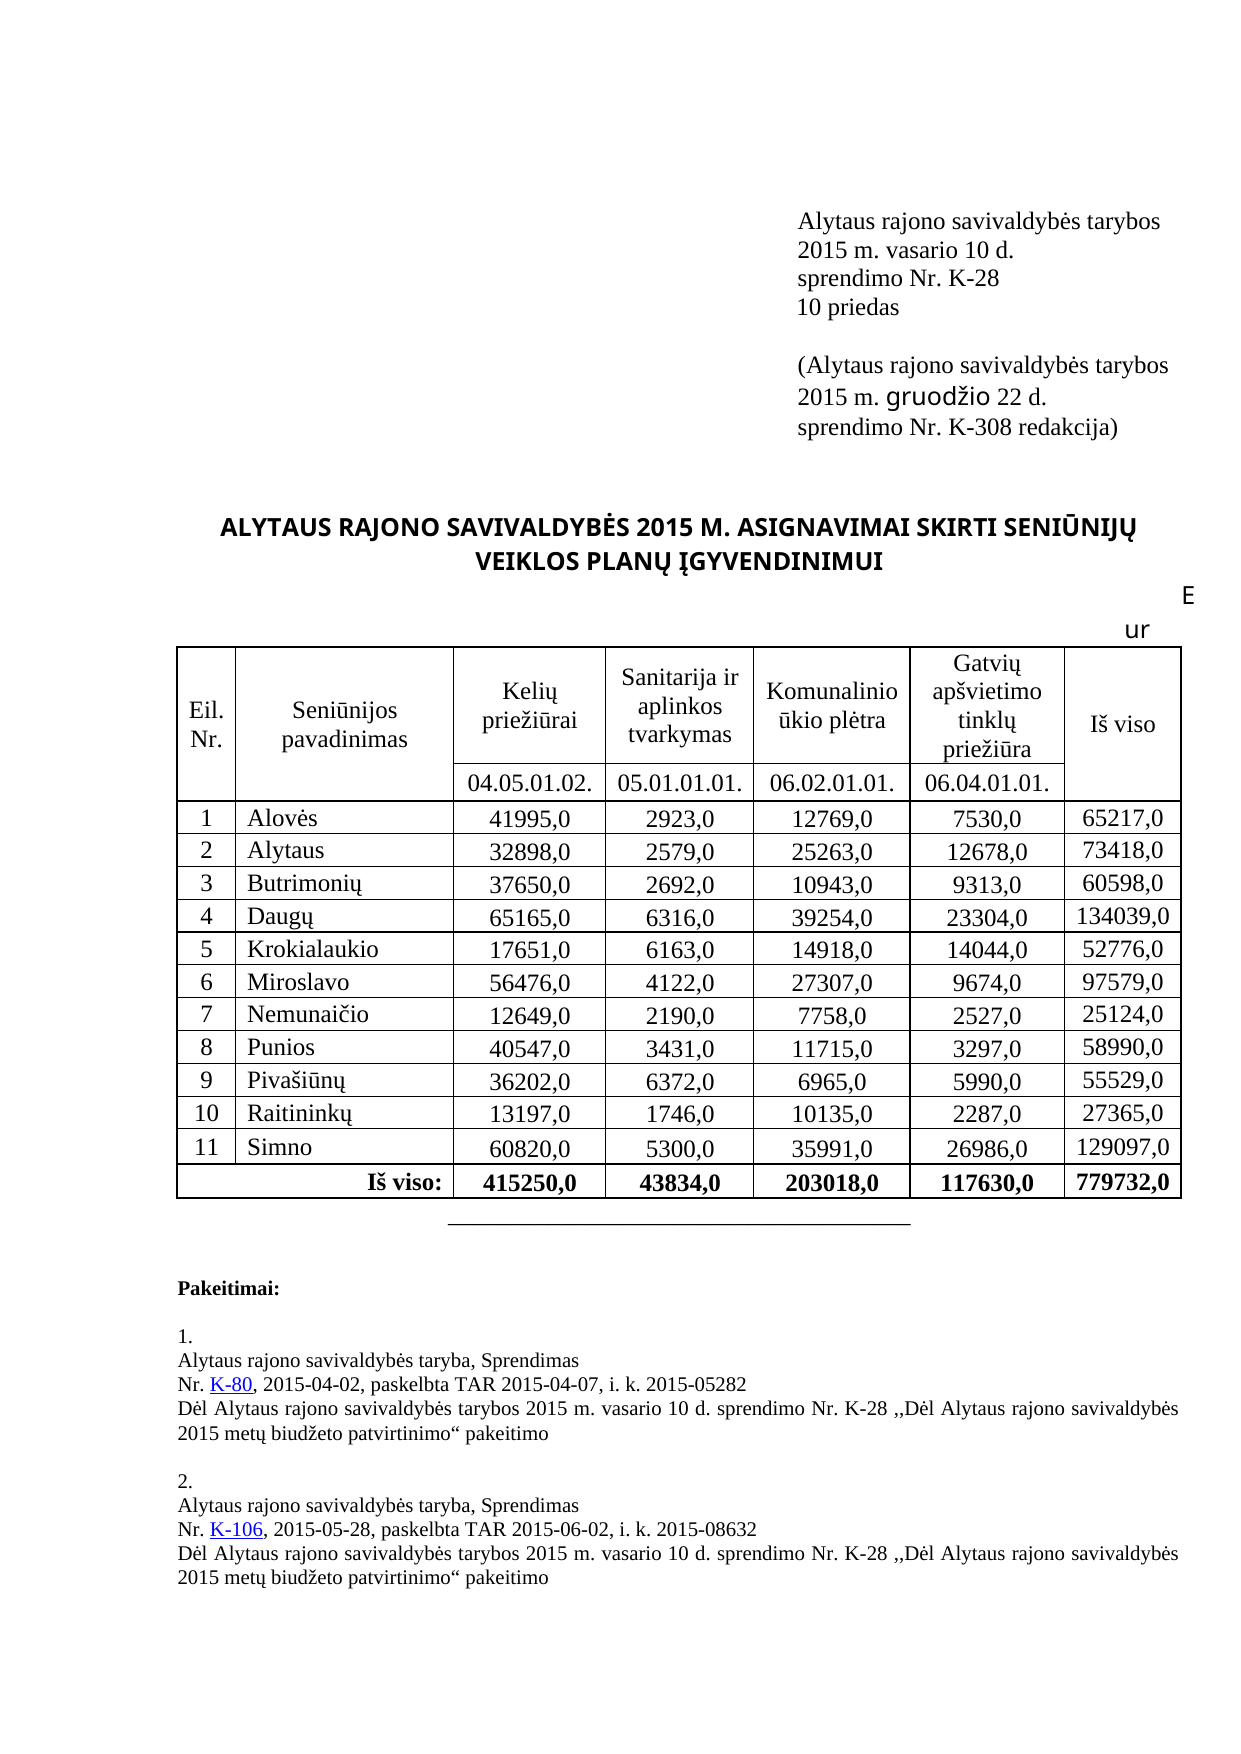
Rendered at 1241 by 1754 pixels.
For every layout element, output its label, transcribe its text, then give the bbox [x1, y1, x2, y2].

text Eur [1093, 577, 1181, 646]
table_cell 10135,0 [754, 1097, 909, 1128]
table_cell 4 [178, 900, 235, 931]
table_cell 41995,0 [454, 802, 605, 833]
table_cell 14918,0 [754, 933, 909, 964]
text 2015 m. gruodžio 22 d. [177, 378, 1181, 412]
table_cell 12649,0 [454, 998, 605, 1030]
table_cell 5 [178, 933, 235, 964]
table_cell 2692,0 [606, 867, 753, 899]
table_cell 3 [178, 867, 235, 899]
table_cell 129097,0 [1065, 1129, 1180, 1163]
table_cell 05.01.01.01. [606, 764, 753, 800]
table_cell 4122,0 [606, 965, 753, 997]
table_cell 2923,0 [606, 802, 753, 833]
table_header Sanitarija ir aplinkos tvarkymas [606, 648, 753, 763]
text 10 priedas [796, 292, 1181, 321]
text sprendimo Nr. K-308 redakcija) [177, 412, 1181, 441]
text Alytaus rajono savivaldybės taryba, Sprendimas [177, 1348, 1181, 1372]
text Dėl Alytaus rajono savivaldybės tarybos 2015 m. vasario 10 d. sprendimo Nr. K-28 ,,Dėl Alytaus rajono savivaldybės 2015 metų biudžeto patvirtinimo“ pakeitimo [177, 1396, 1181, 1444]
table_cell 6316,0 [606, 900, 753, 931]
table_cell 17651,0 [454, 933, 605, 964]
text Nr. K-106, 2015-05-28, paskelbta TAR 2015-06-02, i. k. 2015-08632 [177, 1517, 1181, 1541]
table_cell 37650,0 [454, 867, 605, 899]
table_cell 117630,0 [911, 1165, 1064, 1197]
table_cell Punios [236, 1031, 453, 1063]
table_cell 6163,0 [606, 933, 753, 964]
table_cell 39254,0 [754, 900, 909, 931]
table_cell Iš viso: [178, 1165, 453, 1197]
table_cell 9674,0 [911, 965, 1064, 997]
table_cell 10 [178, 1097, 235, 1128]
table_cell 55529,0 [1065, 1064, 1180, 1096]
table_cell 13197,0 [454, 1097, 605, 1128]
table_cell 11715,0 [754, 1031, 909, 1063]
table_cell Nemunaičio [236, 998, 453, 1030]
text (Alytaus rajono savivaldybės tarybos [177, 350, 1181, 378]
table_cell 60820,0 [454, 1129, 605, 1163]
table_cell 12769,0 [754, 802, 909, 833]
table_cell 32898,0 [454, 834, 605, 866]
table_cell 3297,0 [911, 1031, 1064, 1063]
table_cell 2 [178, 834, 235, 866]
table_cell 26986,0 [911, 1129, 1064, 1163]
table_cell Simno [236, 1129, 453, 1163]
text 2015 m. vasario 10 d. [177, 235, 1181, 263]
table_cell 8 [178, 1031, 235, 1063]
table_cell 2190,0 [606, 998, 753, 1030]
text Alytaus rajono savivaldybės taryba, Sprendimas [177, 1493, 1181, 1517]
table_cell 11 [178, 1129, 235, 1163]
table_cell 43834,0 [606, 1165, 753, 1197]
table_cell 65165,0 [454, 900, 605, 931]
table_cell 65217,0 [1065, 802, 1180, 833]
table_cell 10943,0 [754, 867, 909, 899]
table_cell Butrimonių [236, 867, 453, 899]
table_cell 2527,0 [911, 998, 1064, 1030]
table_cell 415250,0 [454, 1165, 605, 1197]
table_cell 06.04.01.01. [911, 764, 1064, 800]
table_cell 7 [178, 998, 235, 1030]
text 2. [177, 1468, 1181, 1493]
table_header Kelių priežiūrai [454, 648, 605, 763]
table_cell 779732,0 [1065, 1165, 1180, 1197]
table_cell 7758,0 [754, 998, 909, 1030]
text sprendimo Nr. K-28 [177, 263, 1181, 292]
table_cell 25263,0 [754, 834, 909, 866]
table_cell 52776,0 [1065, 933, 1180, 964]
table_cell 5990,0 [911, 1064, 1064, 1096]
table_cell 6965,0 [754, 1064, 909, 1096]
table_cell Krokialaukio [236, 933, 453, 964]
table_cell 35991,0 [754, 1129, 909, 1163]
table_header Iš viso [1065, 648, 1180, 800]
table_cell 12678,0 [911, 834, 1064, 866]
table_cell 134039,0 [1065, 900, 1180, 931]
table_cell Alovės [236, 802, 453, 833]
table_cell 1 [178, 802, 235, 833]
text _____________________________________ [177, 1199, 1181, 1228]
table_cell 203018,0 [754, 1165, 909, 1197]
table_cell 04.05.01.02. [454, 764, 605, 800]
table_cell 58990,0 [1065, 1031, 1180, 1063]
table_header Gatvių apšvietimo tinklų priežiūra [911, 648, 1064, 763]
table_cell 5300,0 [606, 1129, 753, 1163]
table_cell 9313,0 [911, 867, 1064, 899]
table_header Komunalinio ūkio plėtra [754, 648, 909, 763]
table_cell 56476,0 [454, 965, 605, 997]
table_cell Pivašiūnų [236, 1064, 453, 1096]
table_header Eil. Nr. [178, 648, 235, 800]
text Dėl Alytaus rajono savivaldybės tarybos 2015 m. vasario 10 d. sprendimo Nr. K-28 ,,Dėl Alytaus rajono savivaldybės 2015 metų biudžeto patvirtinimo“ pakeitimo [177, 1541, 1181, 1589]
table_cell Alytaus [236, 834, 453, 866]
table_cell 1746,0 [606, 1097, 753, 1128]
table_cell Raitininkų [236, 1097, 453, 1128]
table_cell 23304,0 [911, 900, 1064, 931]
table_cell 14044,0 [911, 933, 1064, 964]
table_cell 27365,0 [1065, 1097, 1180, 1128]
text Pakeitimai: [177, 1276, 1181, 1300]
table_cell 25124,0 [1065, 998, 1180, 1030]
table_cell 3431,0 [606, 1031, 753, 1063]
table_cell 36202,0 [454, 1064, 605, 1096]
table_cell 60598,0 [1065, 867, 1180, 899]
text Nr. K-80, 2015-04-02, paskelbta TAR 2015-04-07, i. k. 2015-05282 [177, 1372, 1181, 1396]
text 1. [177, 1324, 1181, 1348]
table_cell Miroslavo [236, 965, 453, 997]
text ALYTAUS RAJONO SAVIVALDYBĖS 2015 M. ASIGNAVIMAI SKIRTI SENIŪNIJŲ VEIKLOS PLANŲ ĮGYVENDINIMUI [177, 509, 1181, 577]
table_cell 40547,0 [454, 1031, 605, 1063]
table_cell 6372,0 [606, 1064, 753, 1096]
table_cell 2287,0 [911, 1097, 1064, 1128]
table_cell 73418,0 [1065, 834, 1180, 866]
table_cell 06.02.01.01. [754, 764, 909, 800]
table_cell 2579,0 [606, 834, 753, 866]
table_cell 27307,0 [754, 965, 909, 997]
table_cell 6 [178, 965, 235, 997]
table_cell 9 [178, 1064, 235, 1096]
table_cell 97579,0 [1065, 965, 1180, 997]
table_cell 7530,0 [911, 802, 1064, 833]
text Alytaus rajono savivaldybės tarybos [177, 206, 1181, 235]
table_header Seniūnijos pavadinimas [236, 648, 453, 800]
table_cell Daugų [236, 900, 453, 931]
